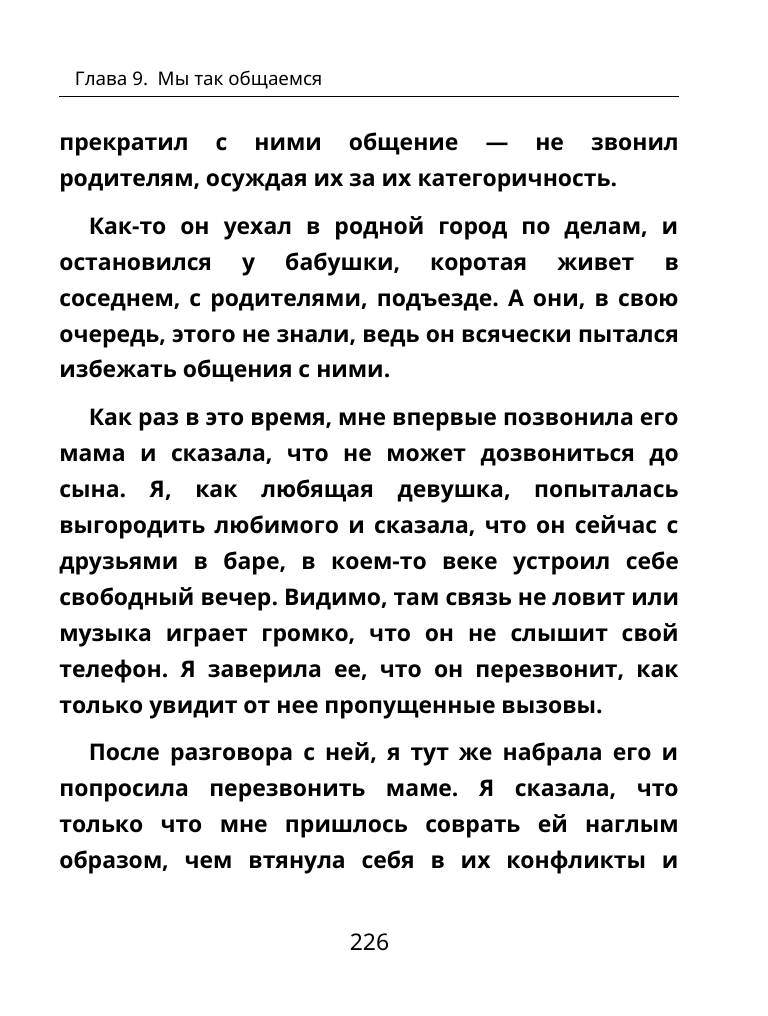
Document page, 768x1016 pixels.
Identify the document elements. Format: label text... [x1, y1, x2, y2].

text После разговора с ней, я тут же набрала его и попросила перезвонить маме. Я сказала, что только что мне пришлось соврать ей наглым образом, чем втянула себя в их конфликты и [59, 736, 679, 875]
text прекратил с ними общение — не звонил родителям, осуждая их за их категоричность. [59, 126, 679, 193]
text Как раз в это время, мне впервые позвонила его мама и сказала, что не может дозвониться до сына. Я, как любящая девушка, попыталась выгородить любимого и сказала, что он сейчас с друзьями в баре, в коем-то веке устроил себе свободный вечер. Видимо, там связь не ловит или музыка играет громко, что он не слышит свой телефон. Я заверила ее, что он перезвонит, как только увидит от нее пропущенные вызовы. [59, 401, 679, 720]
text Как-то он уехал в родной город по делам, и остановился у бабушки, коротая живет в соседнем, с родителями, подъезде. А они, в свою очередь, этого не знали, ведь он всячески пытался избежать общения с ними. [59, 210, 679, 385]
